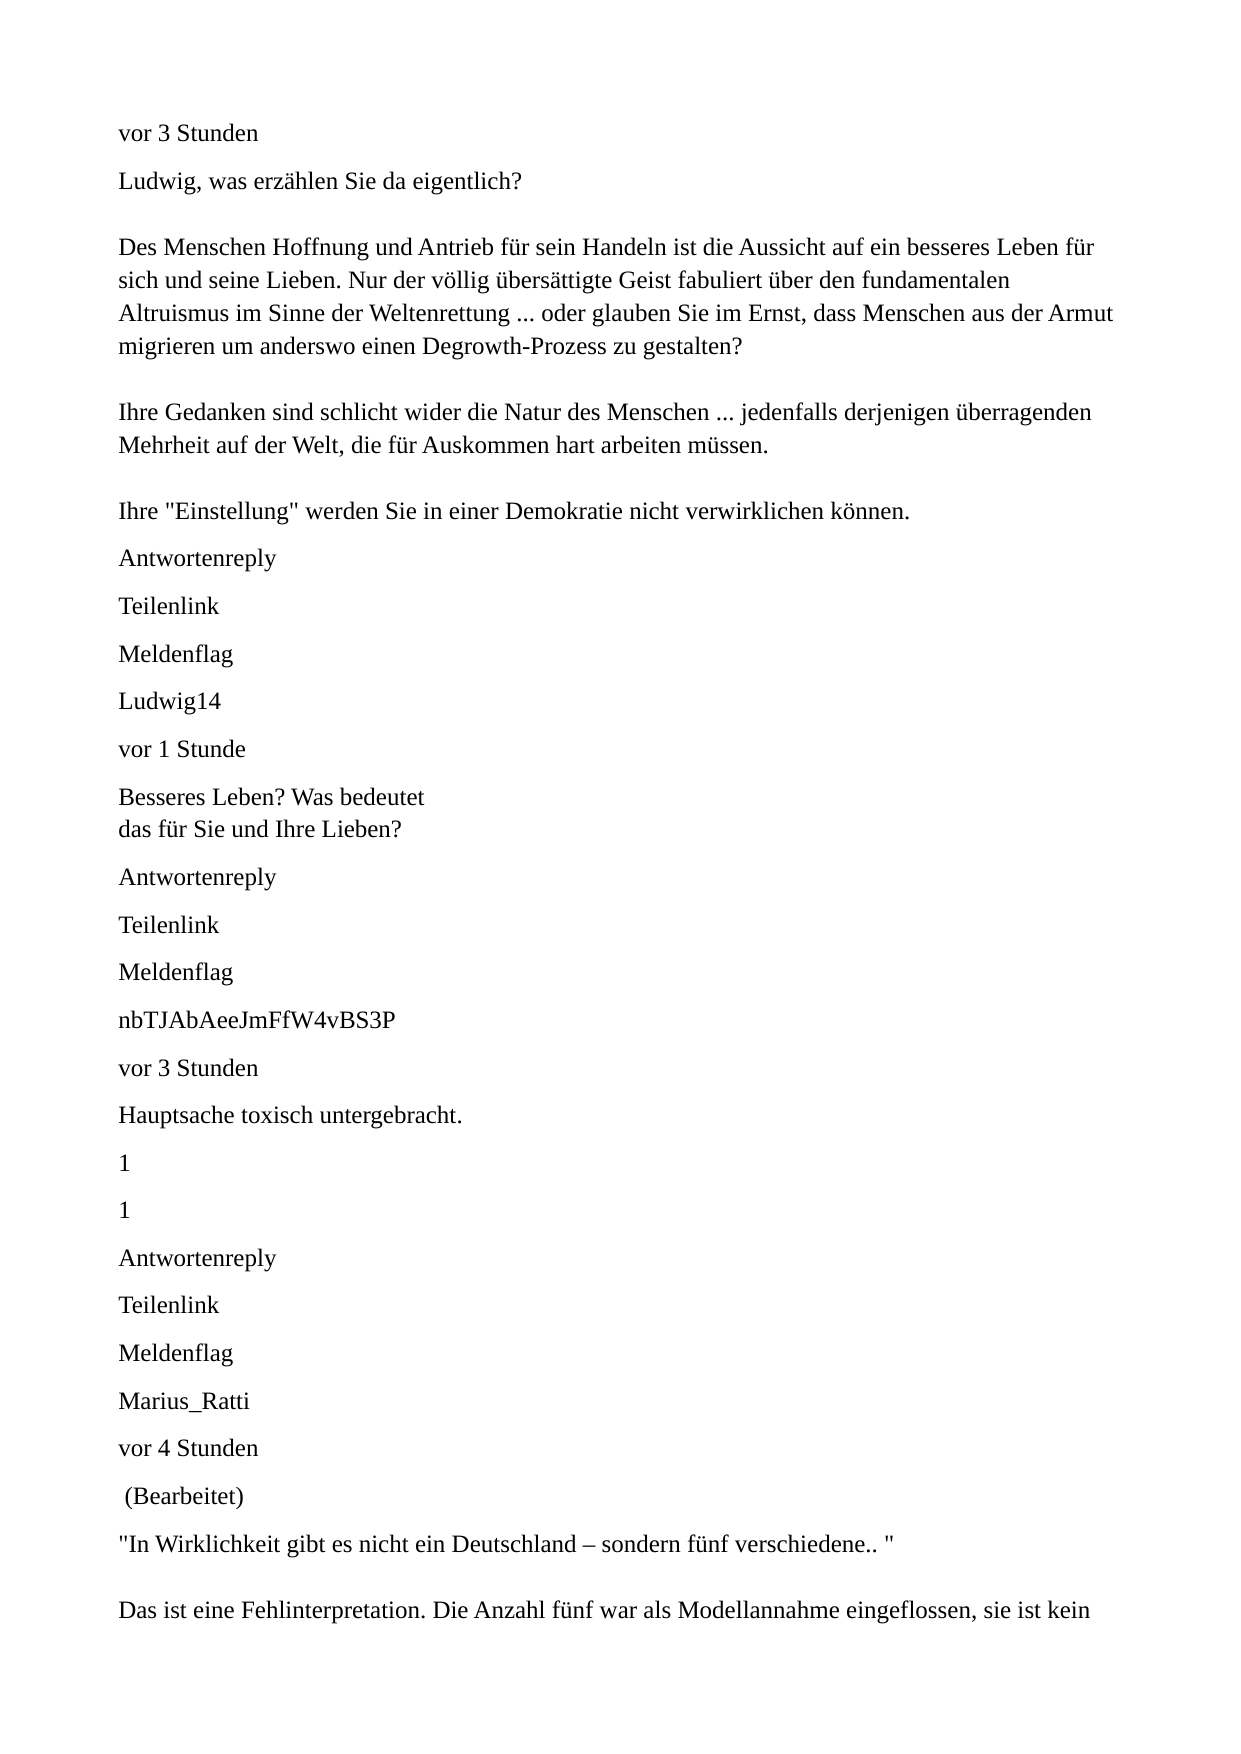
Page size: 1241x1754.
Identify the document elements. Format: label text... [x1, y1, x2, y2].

text vor 1 Stunde [118, 734, 1122, 763]
text Besseres Leben? Was bedeutet das für Sie und Ihre Lieben? [118, 782, 1122, 843]
text Teilenlink [118, 1291, 1122, 1319]
text Meldenflag [118, 639, 1122, 667]
text Meldenflag [118, 957, 1122, 986]
text Hauptsache toxisch untergebracht. [118, 1100, 1122, 1129]
text Antwortenreply [118, 543, 1122, 572]
text Marius_Ratti [118, 1386, 1122, 1414]
text Ludwig14 [118, 686, 1122, 715]
text (Bearbeitet) [118, 1481, 1122, 1510]
text Teilenlink [118, 591, 1122, 620]
text Antwortenreply [118, 1243, 1122, 1272]
text vor 3 Stunden [118, 118, 1122, 147]
text 1 [118, 1195, 1122, 1224]
text vor 3 Stunden [118, 1053, 1122, 1081]
text Ludwig, was erzählen Sie da eigentlich? Des Menschen Hoffnung und Antrieb für sein Handeln ist die Aussicht auf ein besseres Leben für sich und seine Lieben. Nur der völlig übersättigte Geist fabuliert über den fundamentalen Altruismus im Sinne der Weltenrettung ... oder glauben Sie im Ernst, dass Menschen aus der Armut migrieren um anderswo einen Degrowth-Prozess zu gestalten? Ihre Gedanken sind schlicht wider die Natur des Menschen ... jedenfalls derjenigen überragenden Mehrheit auf der Welt, die für Auskommen hart arbeiten müssen. Ihre "Einstellung" werden Sie in einer Demokratie nicht verwirklichen können. [118, 166, 1122, 525]
text Antwortenreply [118, 862, 1122, 891]
text Teilenlink [118, 910, 1122, 938]
text "In Wirklichkeit gibt es nicht ein Deutschland – sondern fünf verschiedene.. " Das ist eine Fehlinterpretation. Die Anzahl fünf war als Modellannahme eingeflossen, sie ist kein [118, 1529, 1122, 1623]
text Meldenflag [118, 1338, 1122, 1367]
text 1 [118, 1148, 1122, 1177]
text nbTJAbAeeJmFfW4vBS3P [118, 1005, 1122, 1034]
text vor 4 Stunden [118, 1433, 1122, 1462]
